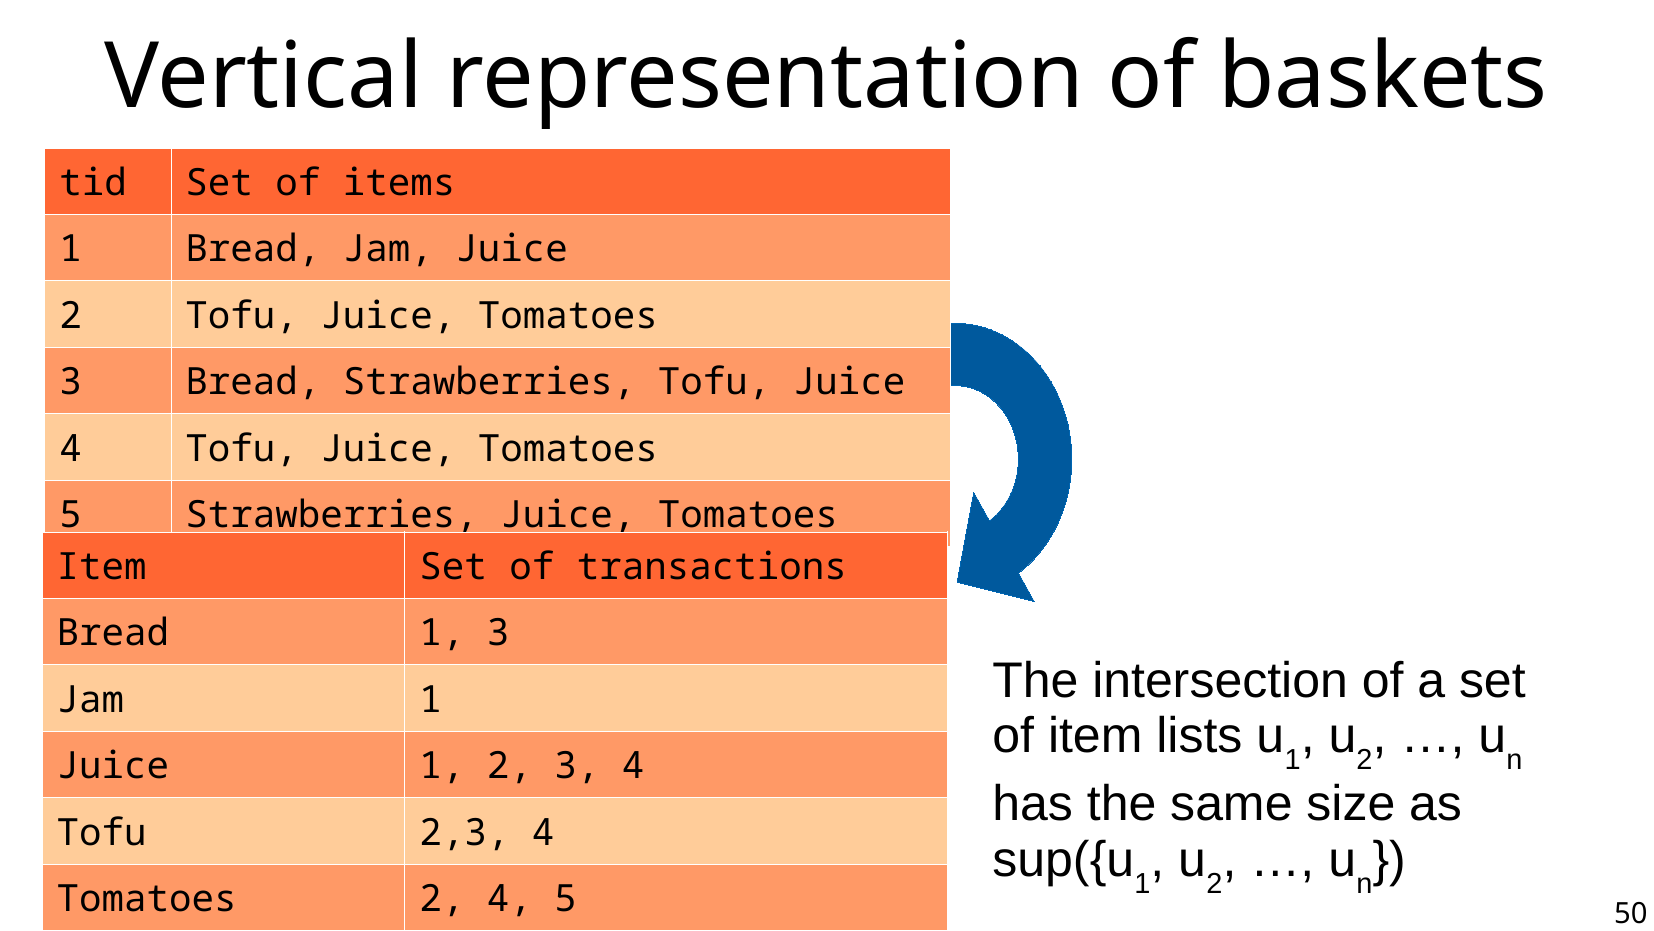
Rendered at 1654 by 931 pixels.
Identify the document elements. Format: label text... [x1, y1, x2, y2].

table_cell 2,3, 4 [405, 798, 947, 864]
text_box The intersection of a set of item lists u1, u2, …, un has the same size as sup({u1, u2, …, un}) [977, 644, 1590, 922]
title Vertical representation of baskets [82, 1, 1571, 143]
table_cell 1, 3 [405, 599, 947, 664]
table_header Item [43, 533, 404, 598]
table_cell 1 [405, 665, 947, 731]
table_cell 1 [45, 215, 171, 280]
table_cell 2 [45, 281, 171, 347]
table_cell Bread, Jam, Juice [172, 215, 950, 280]
text_box [951, 323, 1072, 602]
table_header Set of items [172, 149, 950, 214]
table_cell 2, 4, 5 [405, 865, 947, 930]
table_cell Bread, Strawberries, Tofu, Juice [172, 348, 950, 413]
table_cell Strawberries, Juice, Tomatoes [172, 481, 950, 546]
table_header Set of transactions [405, 533, 947, 598]
table_cell 5 [45, 481, 171, 532]
table_cell Tofu, Juice, Tomatoes [172, 281, 950, 347]
table_header tid [45, 149, 171, 214]
table_cell Bread [43, 599, 404, 664]
table_cell Juice [43, 732, 404, 797]
table_cell Tofu, Juice, Tomatoes [172, 414, 950, 480]
table_cell 3 [45, 348, 171, 413]
table_cell Tomatoes [43, 865, 404, 930]
table_cell Tofu [43, 798, 404, 864]
table_cell Jam [43, 665, 404, 731]
table_cell 1, 2, 3, 4 [405, 732, 947, 797]
table_cell 4 [45, 414, 171, 480]
